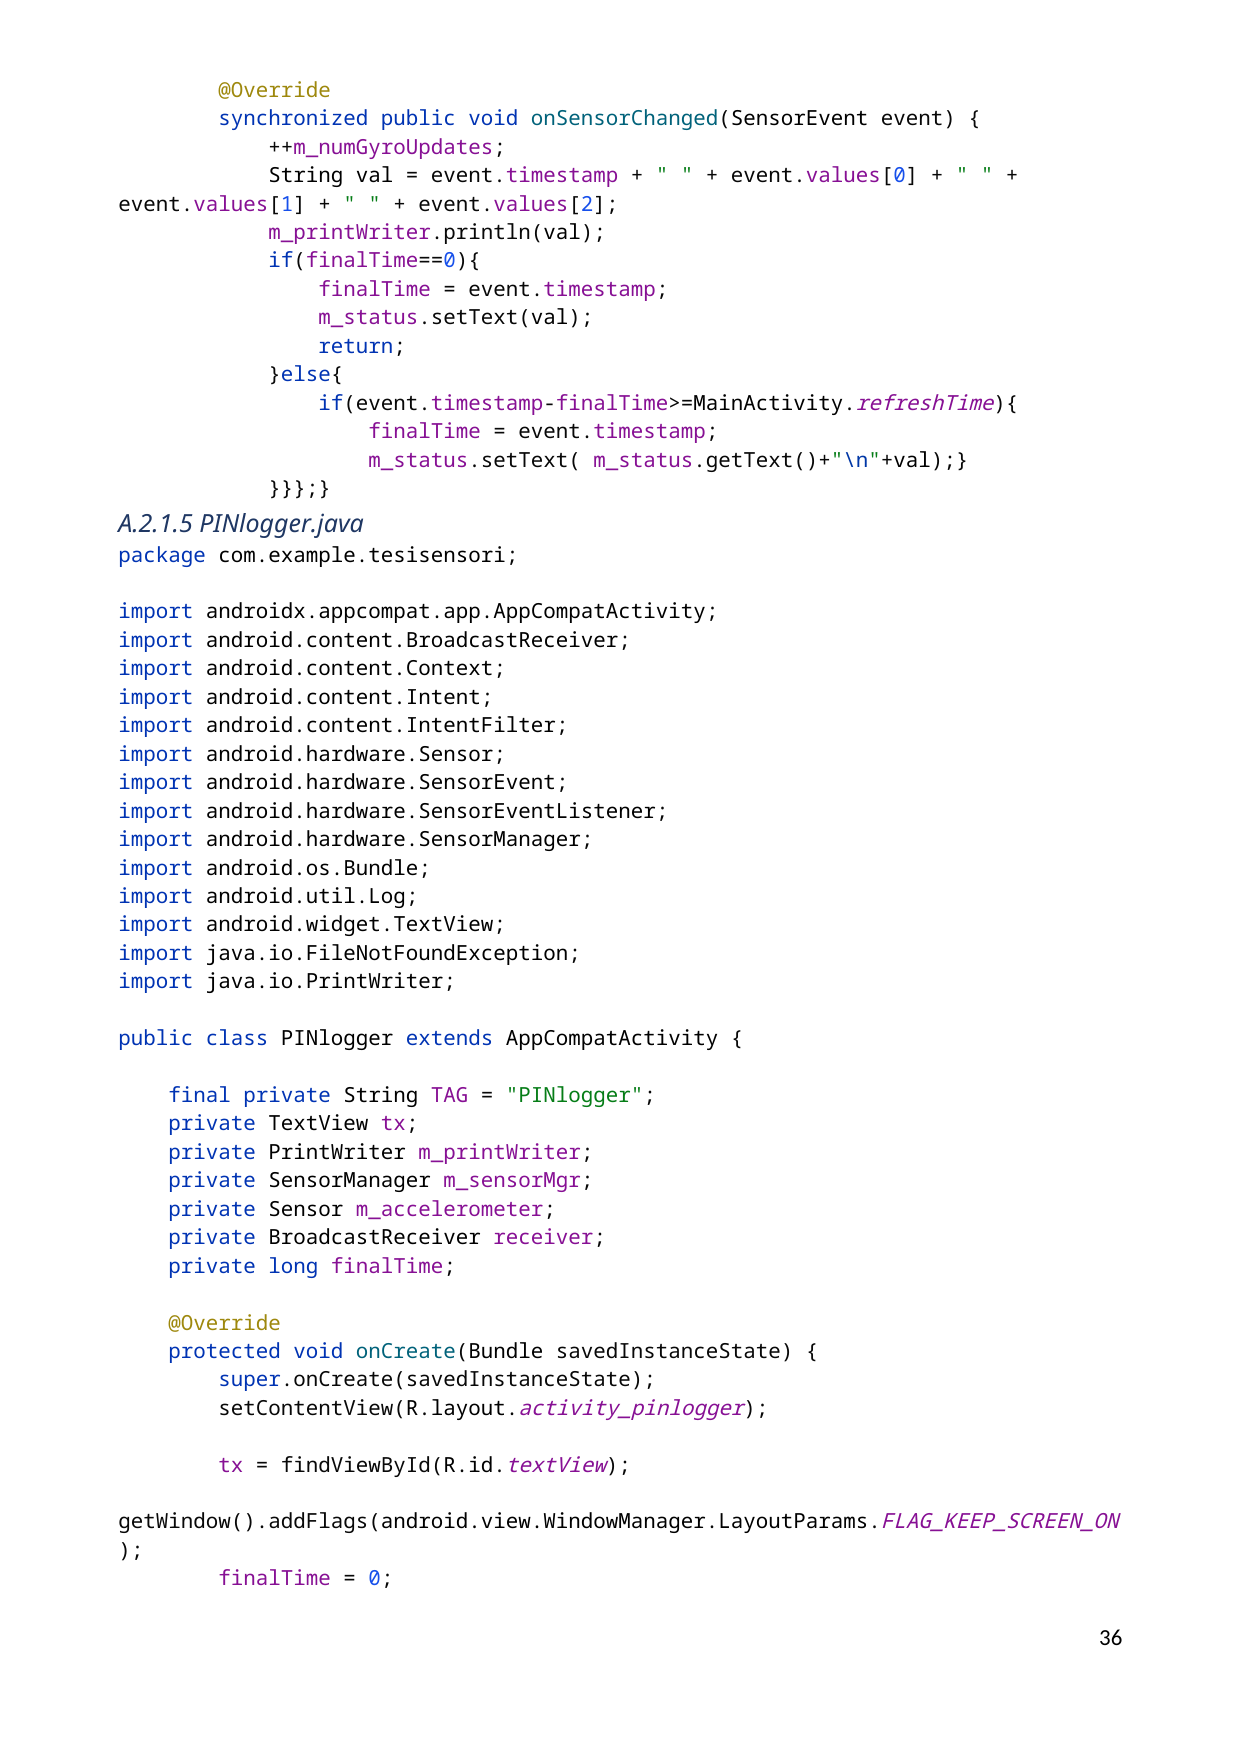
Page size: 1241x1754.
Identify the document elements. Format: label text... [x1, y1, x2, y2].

text @Override synchronized public void onSensorChanged(SensorEvent event) { ++m_numGyroUpdates; String val = event.timestamp + " " + event.values[0] + " " + event.values[1] + " " + event.values[2]; m_printWriter.println(val); if(finalTime==0){ finalTime = event.timestamp; m_status.setText(val); return; }else{ if(event.timestamp-finalTime>=MainActivity.refreshTime){ finalTime = event.timestamp; m_status.setText( m_status.getText()+"\n"+val);} }}};} [118, 75, 1122, 502]
text package com.example.tesisensori; import androidx.appcompat.app.AppCompatActivity; import android.content.BroadcastReceiver; import android.content.Context; import android.content.Intent; import android.content.IntentFilter; import android.hardware.Sensor; import android.hardware.SensorEvent; import android.hardware.SensorEventListener; import android.hardware.SensorManager; import android.os.Bundle; import android.util.Log; import android.widget.TextView; import java.io.FileNotFoundException; import java.io.PrintWriter; public class PINlogger extends AppCompatActivity { final private String TAG = "PINlogger"; private TextView tx; private PrintWriter m_printWriter; private SensorManager m_sensorMgr; private Sensor m_accelerometer; private BroadcastReceiver receiver; private long finalTime; @Override protected void onCreate(Bundle savedInstanceState) { super.onCreate(savedInstanceState); setContentView(R.layout.activity_pinlogger); tx = findViewById(R.id.textView); getWindow().addFlags(android.view.WindowManager.LayoutParams.FLAG_KEEP_SCREEN_ON); finalTime = 0; [118, 540, 1122, 1620]
subtitle A.2.1.5 PINlogger.java [118, 506, 1122, 540]
